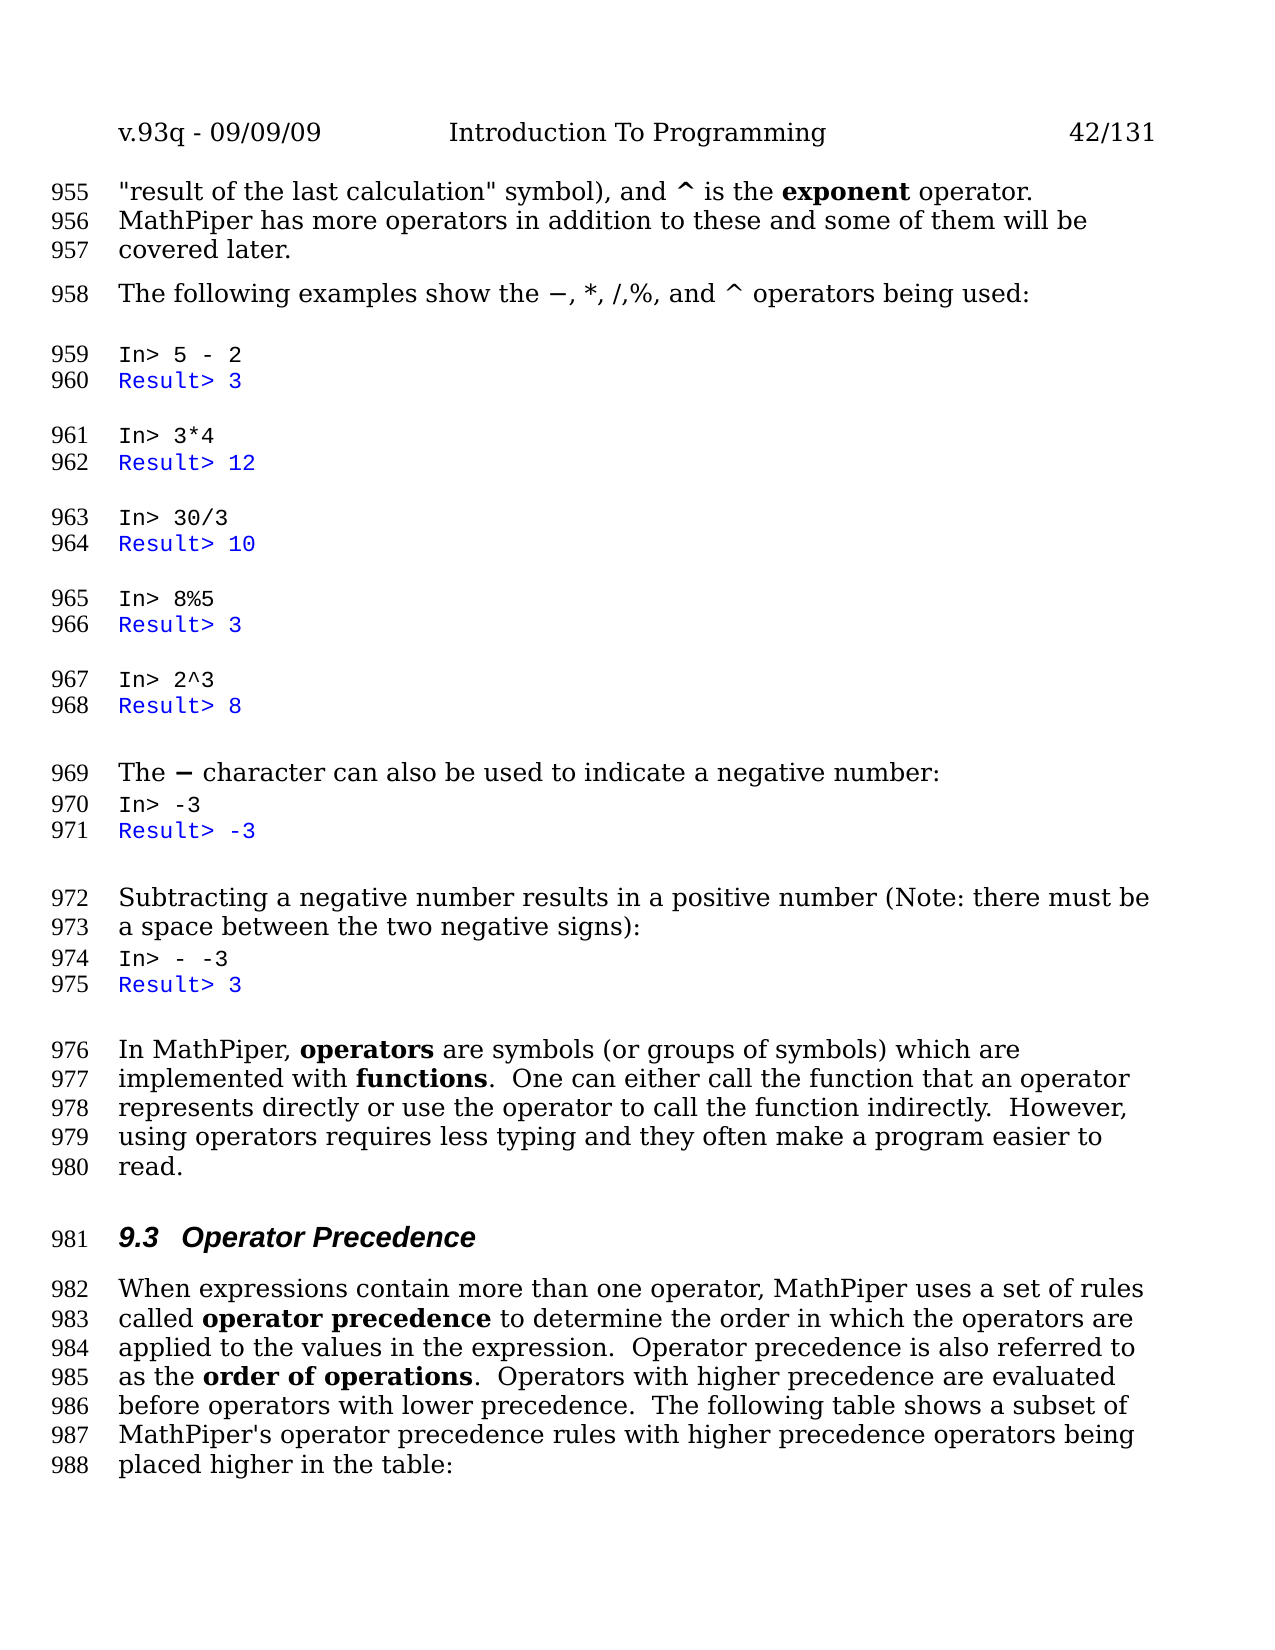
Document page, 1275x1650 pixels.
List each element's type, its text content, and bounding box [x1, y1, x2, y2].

text In MathPiper, operators are symbols (or groups of symbols) which are implemented with functions. One can either call the function that an operator represents directly or use the operator to call the function indirectly. However, using operators requires less typing and they often make a program easier to read. [118, 1034, 1157, 1181]
text In> - -3 [118, 948, 1157, 974]
text The following examples show the −, *, /,%, and ^ operators being used: [118, 279, 1157, 309]
text "result of the last calculation" symbol), and ^ is the exponent operator. MathPiper has more operators in addition to these and some of them will be covered later. [118, 177, 1157, 264]
text In> 8%5 [118, 587, 1157, 613]
text In> 30/3 [118, 506, 1157, 532]
text Result> 10 [118, 532, 1157, 558]
text Result> -3 [118, 819, 1157, 845]
text The − character can also be used to indicate a negative number: [118, 758, 1157, 787]
text Result> 3 [118, 370, 1157, 396]
text In> 3*4 [118, 425, 1157, 451]
text In> 2^3 [118, 668, 1157, 694]
text Result> 8 [118, 694, 1157, 720]
text When expressions contain more than one operator, MathPiper uses a set of rules called operator precedence to determine the order in which the operators are applied to the values in the expression. Operator precedence is also referred to as the order of operations. Operators with higher precedence are evaluated before operators with lower precedence. The following table shows a subset of MathPiper's operator precedence rules with higher precedence operators being placed higher in the table: [118, 1274, 1157, 1479]
text Result> 3 [118, 613, 1157, 639]
text Subtracting a negative number results in a positive number (Note: there must be a space between the two negative signs): [118, 883, 1157, 942]
text Result> 12 [118, 451, 1157, 477]
text In> -3 [118, 793, 1157, 819]
subtitle Operator Precedence [118, 1220, 1157, 1253]
text Result> 3 [118, 974, 1157, 1000]
text In> 5 - 2 [118, 344, 1157, 370]
